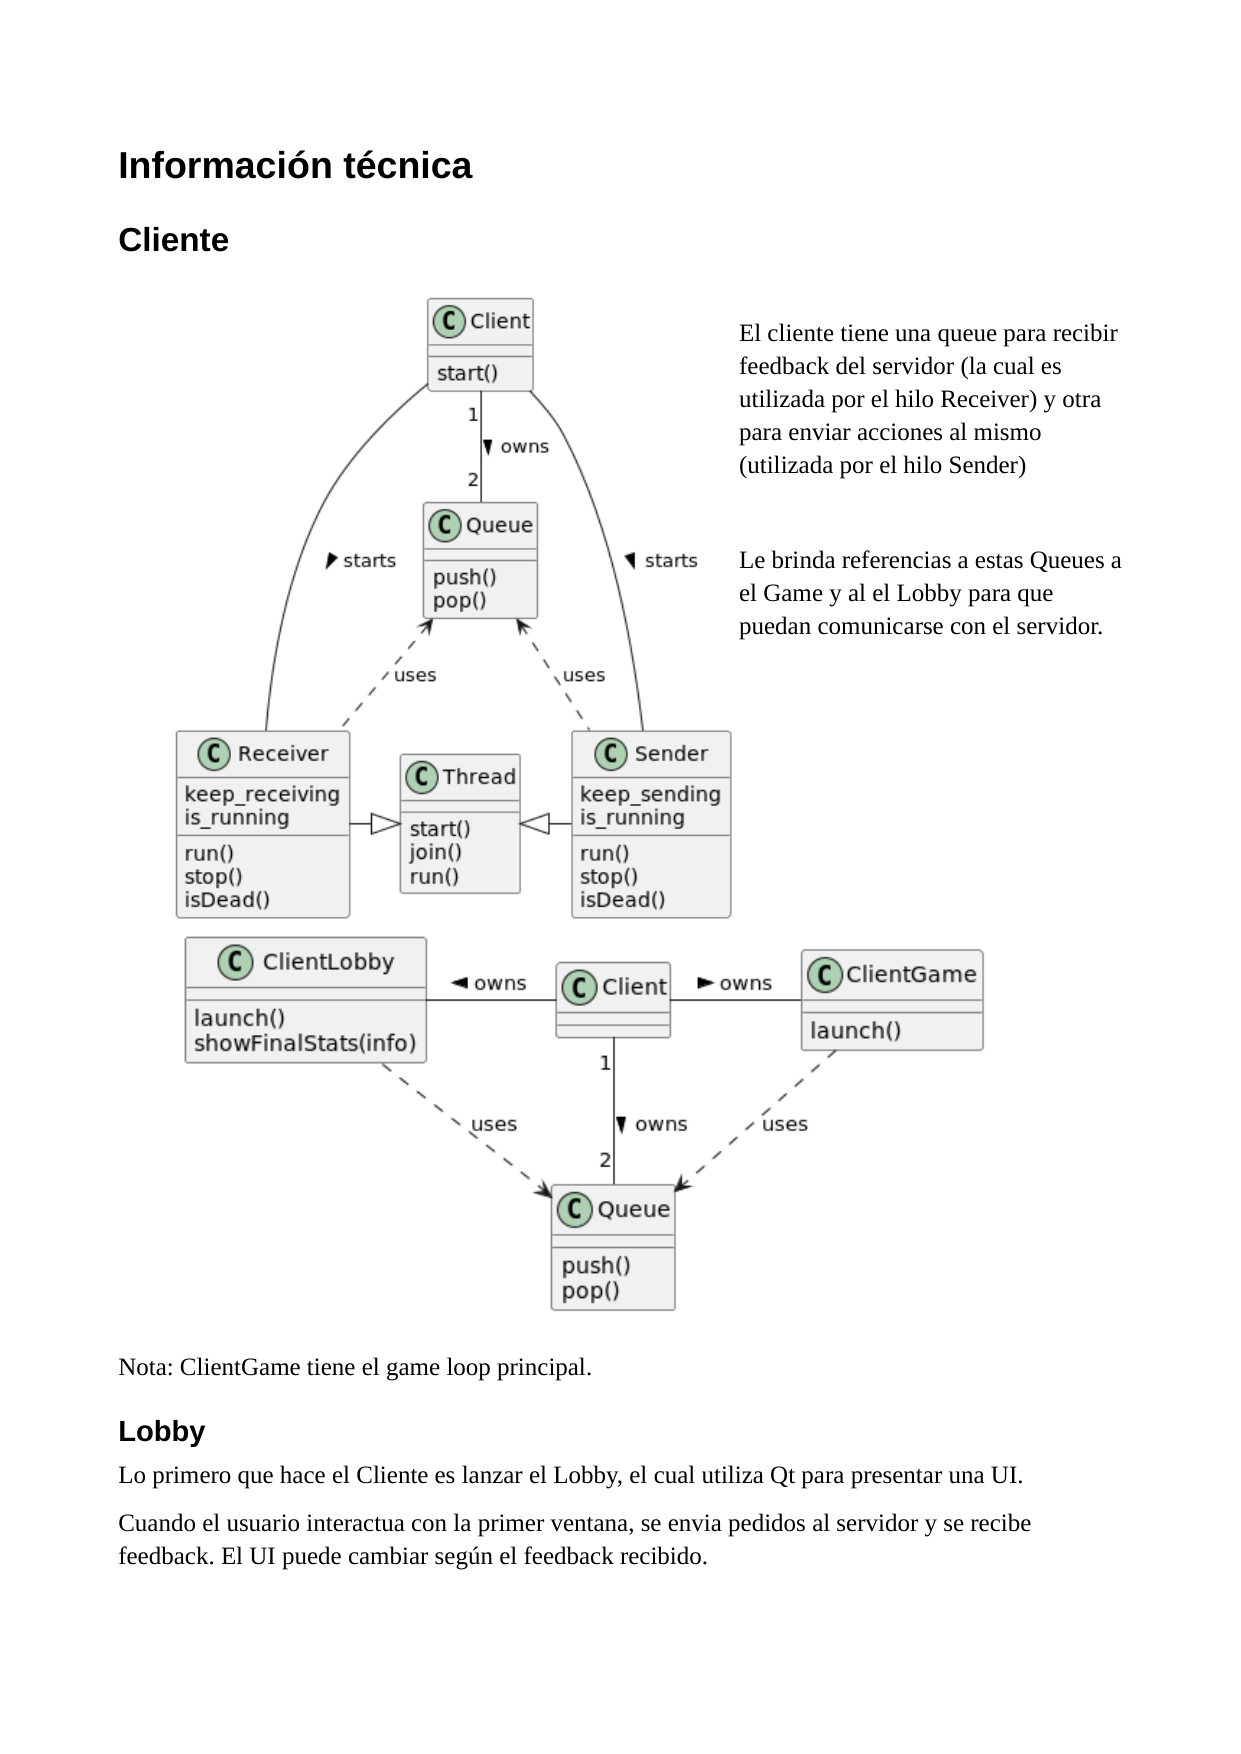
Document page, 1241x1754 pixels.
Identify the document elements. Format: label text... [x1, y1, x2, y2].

text Lo primero que hace el Cliente es lanzar el Lobby, el cual utiliza Qt para presentar una UI. [118, 1460, 1122, 1489]
text El cliente tiene una queue para recibir feedback del servidor (la cual es utilizada por el hilo Receiver) y otra para enviar acciones al mismo (utilizada por el hilo Sender) [739, 318, 1122, 479]
text [118, 545, 166, 640]
subtitle Información técnica [118, 143, 1122, 186]
picture [166, 289, 992, 1319]
text Cuando el usuario interactua con la primer ventana, se envia pedidos al servidor y se recibe feedback. El UI puede cambiar según el feedback recibido. [118, 1508, 1122, 1569]
text Nota: ClientGame tiene el game loop principal. [118, 1352, 1122, 1381]
text [118, 318, 166, 479]
text Le brinda referencias a estas Queues a el Game y al el Lobby para que puedan comunicarse con el servidor. [739, 545, 1122, 640]
subtitle Lobby [118, 1414, 1122, 1448]
subtitle Cliente [118, 219, 1122, 258]
